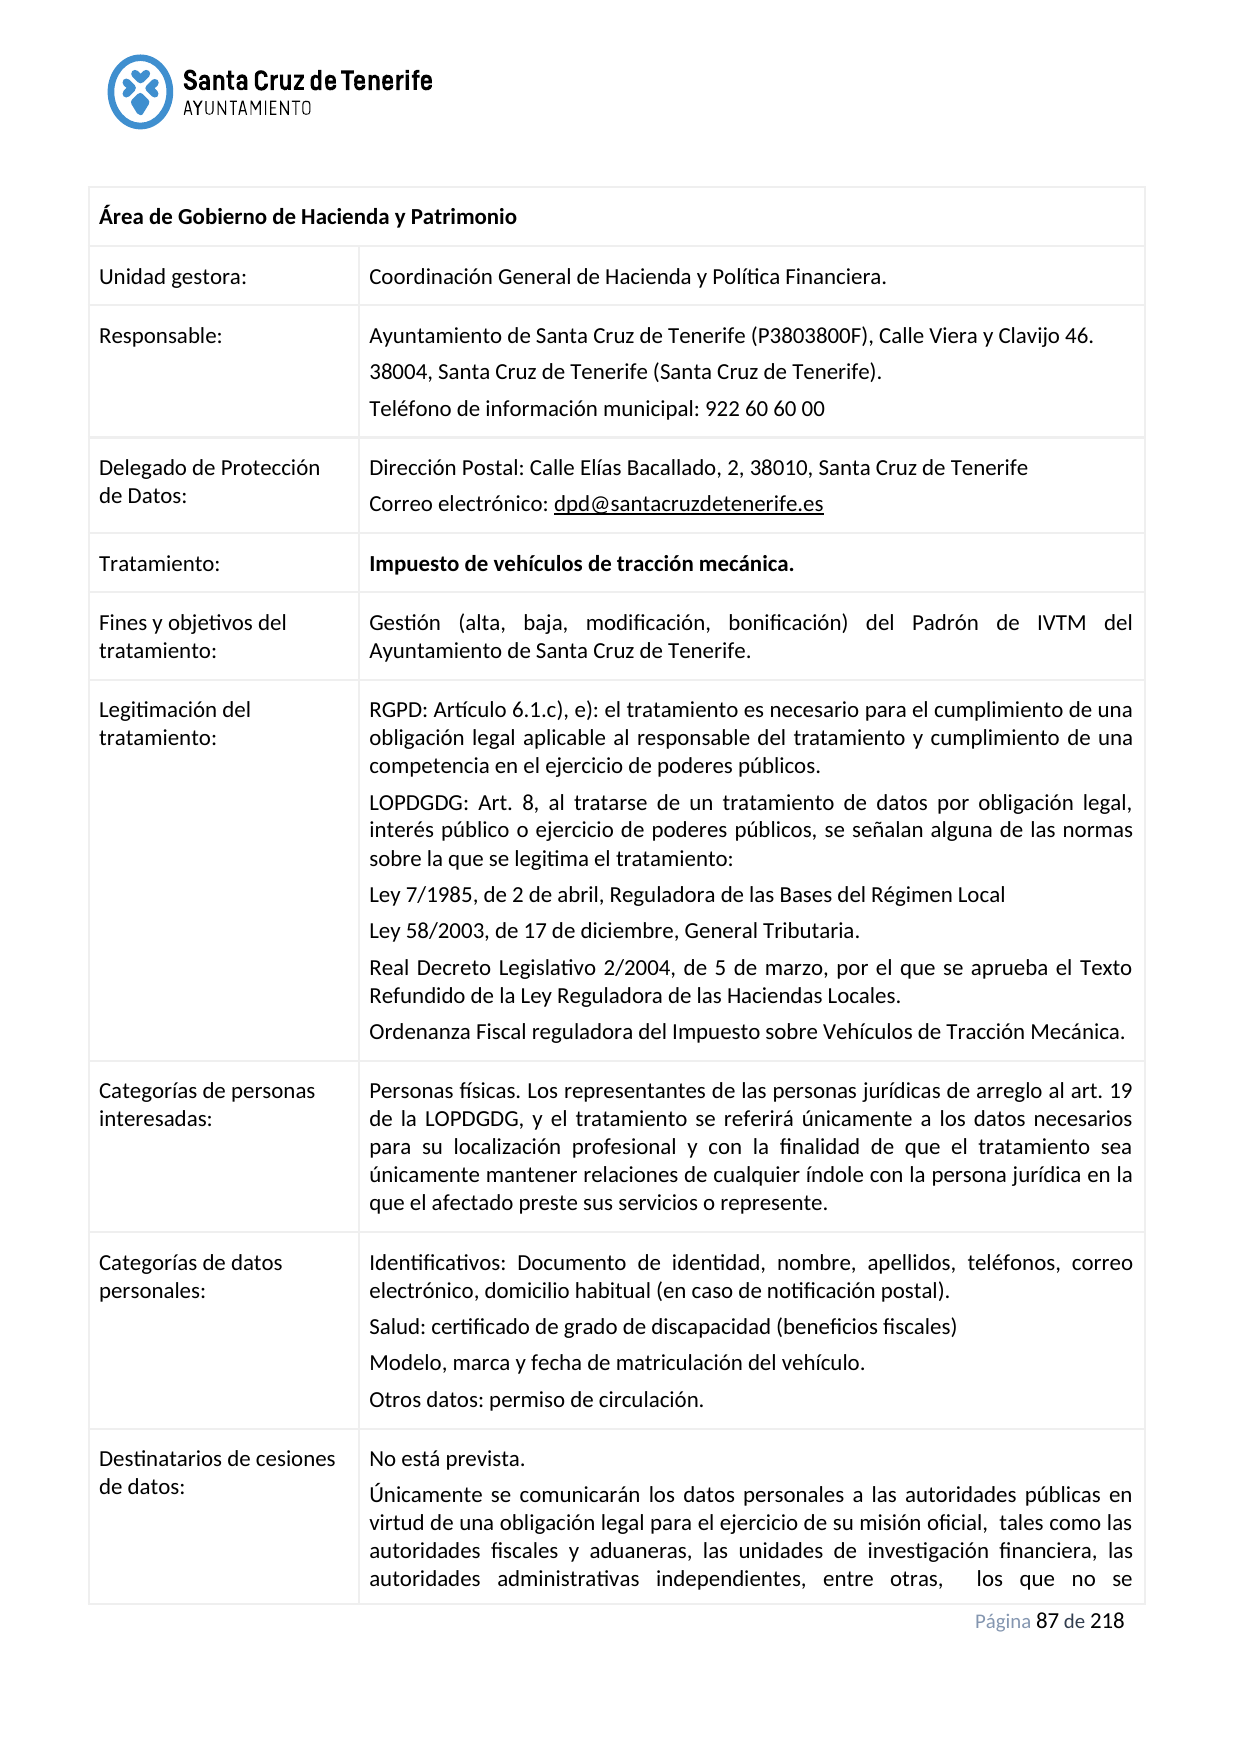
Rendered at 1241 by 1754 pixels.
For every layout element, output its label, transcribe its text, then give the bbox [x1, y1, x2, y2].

table_header Área de Gobierno de Hacienda y Patrimonio [90, 188, 1144, 245]
table_cell Dirección Postal: Calle Elías Bacallado, 2, 38010, Santa Cruz de Tenerife Correo electrónico: dpd@santacruzdetenerife.es [360, 439, 1144, 532]
table_cell RGPD: Artículo 6.1.c), e): el tratamiento es necesario para el cumplimiento de una obligación legal aplicable al responsable del tratamiento y cumplimiento de una competencia en el ejercicio de poderes públicos. LOPDGDG: Art. 8, al tratarse de un tratamiento de datos por obligación legal, interés público o ejercicio de poderes públicos, se señalan alguna de las normas sobre la que se legitima el tratamiento: Ley 7/1985, de 2 de abril, Reguladora de las Bases del Régimen Local Ley 58/2003, de 17 de diciembre, General Tributaria. Real Decreto Legislativo 2/2004, de 5 de marzo, por el que se aprueba el Texto Refundido de la Ley Reguladora de las Haciendas Locales. Ordenanza Fiscal reguladora del Impuesto sobre Vehículos de Tracción Mecánica. [360, 681, 1144, 1060]
table_cell Responsable: [90, 306, 358, 436]
table_cell Personas físicas. Los representantes de las personas jurídicas de arreglo al art. 19 de la LOPDGDG, y el tratamiento se referirá únicamente a los datos necesarios para su localización profesional y con la finalidad de que el tratamiento sea únicamente mantener relaciones de cualquier índole con la persona jurídica en la que el afectado preste sus servicios o represente. [360, 1062, 1144, 1231]
table_cell Coordinación General de Hacienda y Política Financiera. [360, 247, 1144, 304]
table_cell Gestión (alta, baja, modificación, bonificación) del Padrón de IVTM del Ayuntamiento de Santa Cruz de Tenerife. [360, 593, 1144, 678]
table_cell Categorías de personas interesadas: [90, 1062, 358, 1231]
table_cell No está prevista. Únicamente se comunicarán los datos personales a las autoridades públicas en virtud de una obligación legal para el ejercicio de su misión oficial, tales como las autoridades fiscales y aduaneras, las unidades de investigación financiera, las autoridades administrativas independientes, entre otras, los que no se [360, 1430, 1144, 1603]
table_cell Fines y objetivos del tratamiento: [90, 593, 358, 678]
table_cell Identificativos: Documento de identidad, nombre, apellidos, teléfonos, correo electrónico, domicilio habitual (en caso de notificación postal). Salud: certificado de grado de discapacidad (beneficios fiscales) Modelo, marca y fecha de matriculación del vehículo. Otros datos: permiso de circulación. [360, 1233, 1144, 1427]
table_cell Tratamiento: [90, 534, 358, 591]
table_cell Destinatarios de cesiones de datos: [90, 1430, 358, 1603]
table_cell Legitimación del tratamiento: [90, 681, 358, 1060]
table_cell Delegado de Protección de Datos: [90, 439, 358, 532]
table_cell Unidad gestora: [90, 247, 358, 304]
table_cell Categorías de datos personales: [90, 1233, 358, 1427]
table_cell Impuesto de vehículos de tracción mecánica. [360, 534, 1144, 591]
table_cell Ayuntamiento de Santa Cruz de Tenerife (P3803800F), Calle Viera y Clavijo 46. 38004, Santa Cruz de Tenerife (Santa Cruz de Tenerife). Teléfono de información municipal: 922 60 60 00 [360, 306, 1144, 436]
